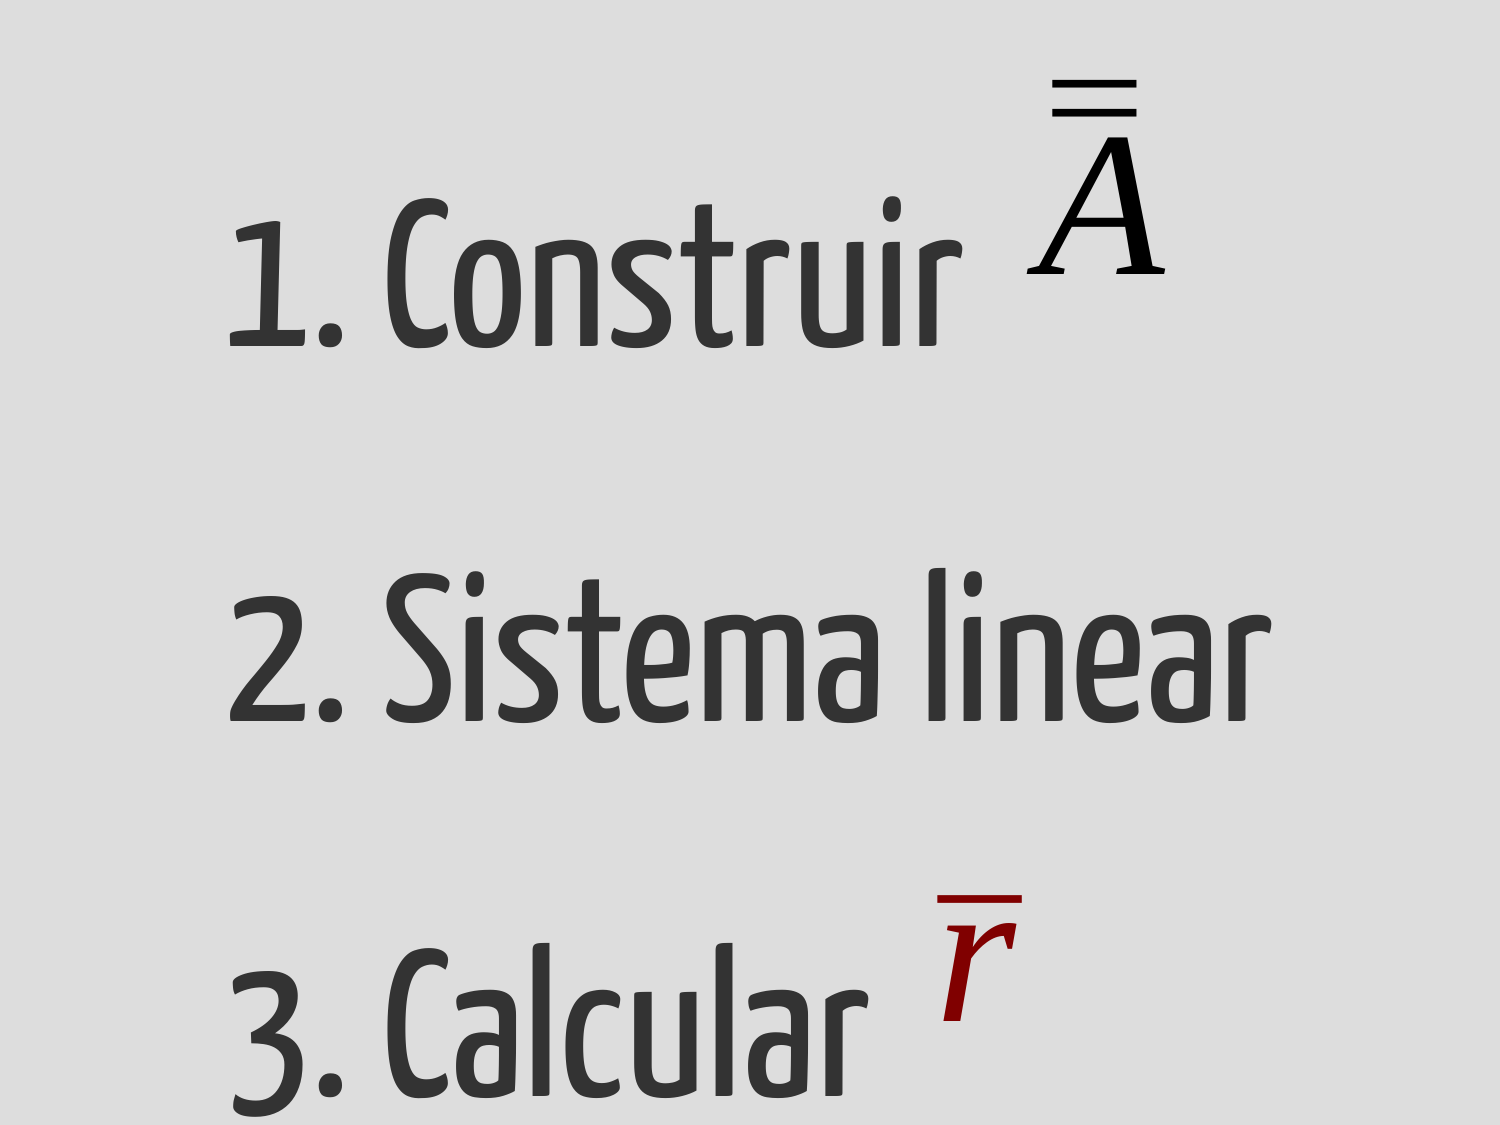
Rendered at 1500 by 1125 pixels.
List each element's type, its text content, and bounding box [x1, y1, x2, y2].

chart [1010, 70, 1182, 319]
chart [921, 835, 1040, 1067]
title 1. Construir 2. Sistema linear 3. Calcular [0, 0, 1500, 1125]
